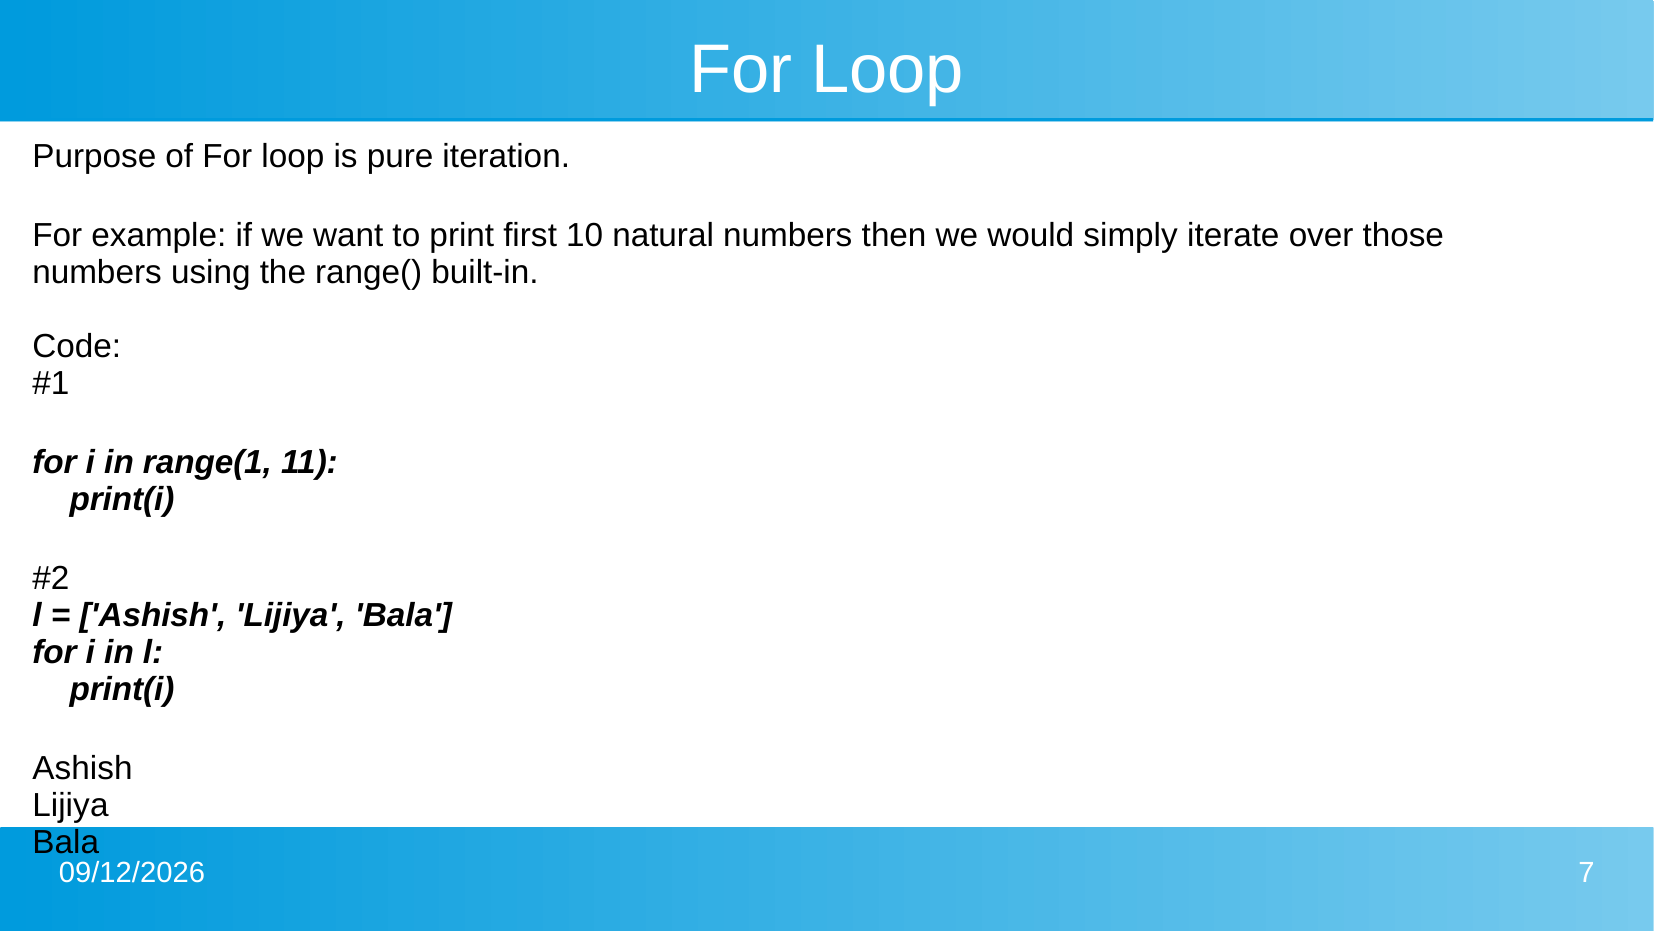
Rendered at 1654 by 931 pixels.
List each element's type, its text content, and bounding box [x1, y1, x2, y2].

text_box Purpose of For loop is pure iteration. For example: if we want to print first 10 natural numbers then we would simply iterate over those numbers using the range() built-in. Code: #1 for i in range(1, 11): print(i) #2 l = ['Ashish', 'Lijiya', 'Bala'] for i in l: print(i) Ashish Lijiya Bala [17, 129, 1583, 869]
title For Loop [59, 29, 1595, 108]
